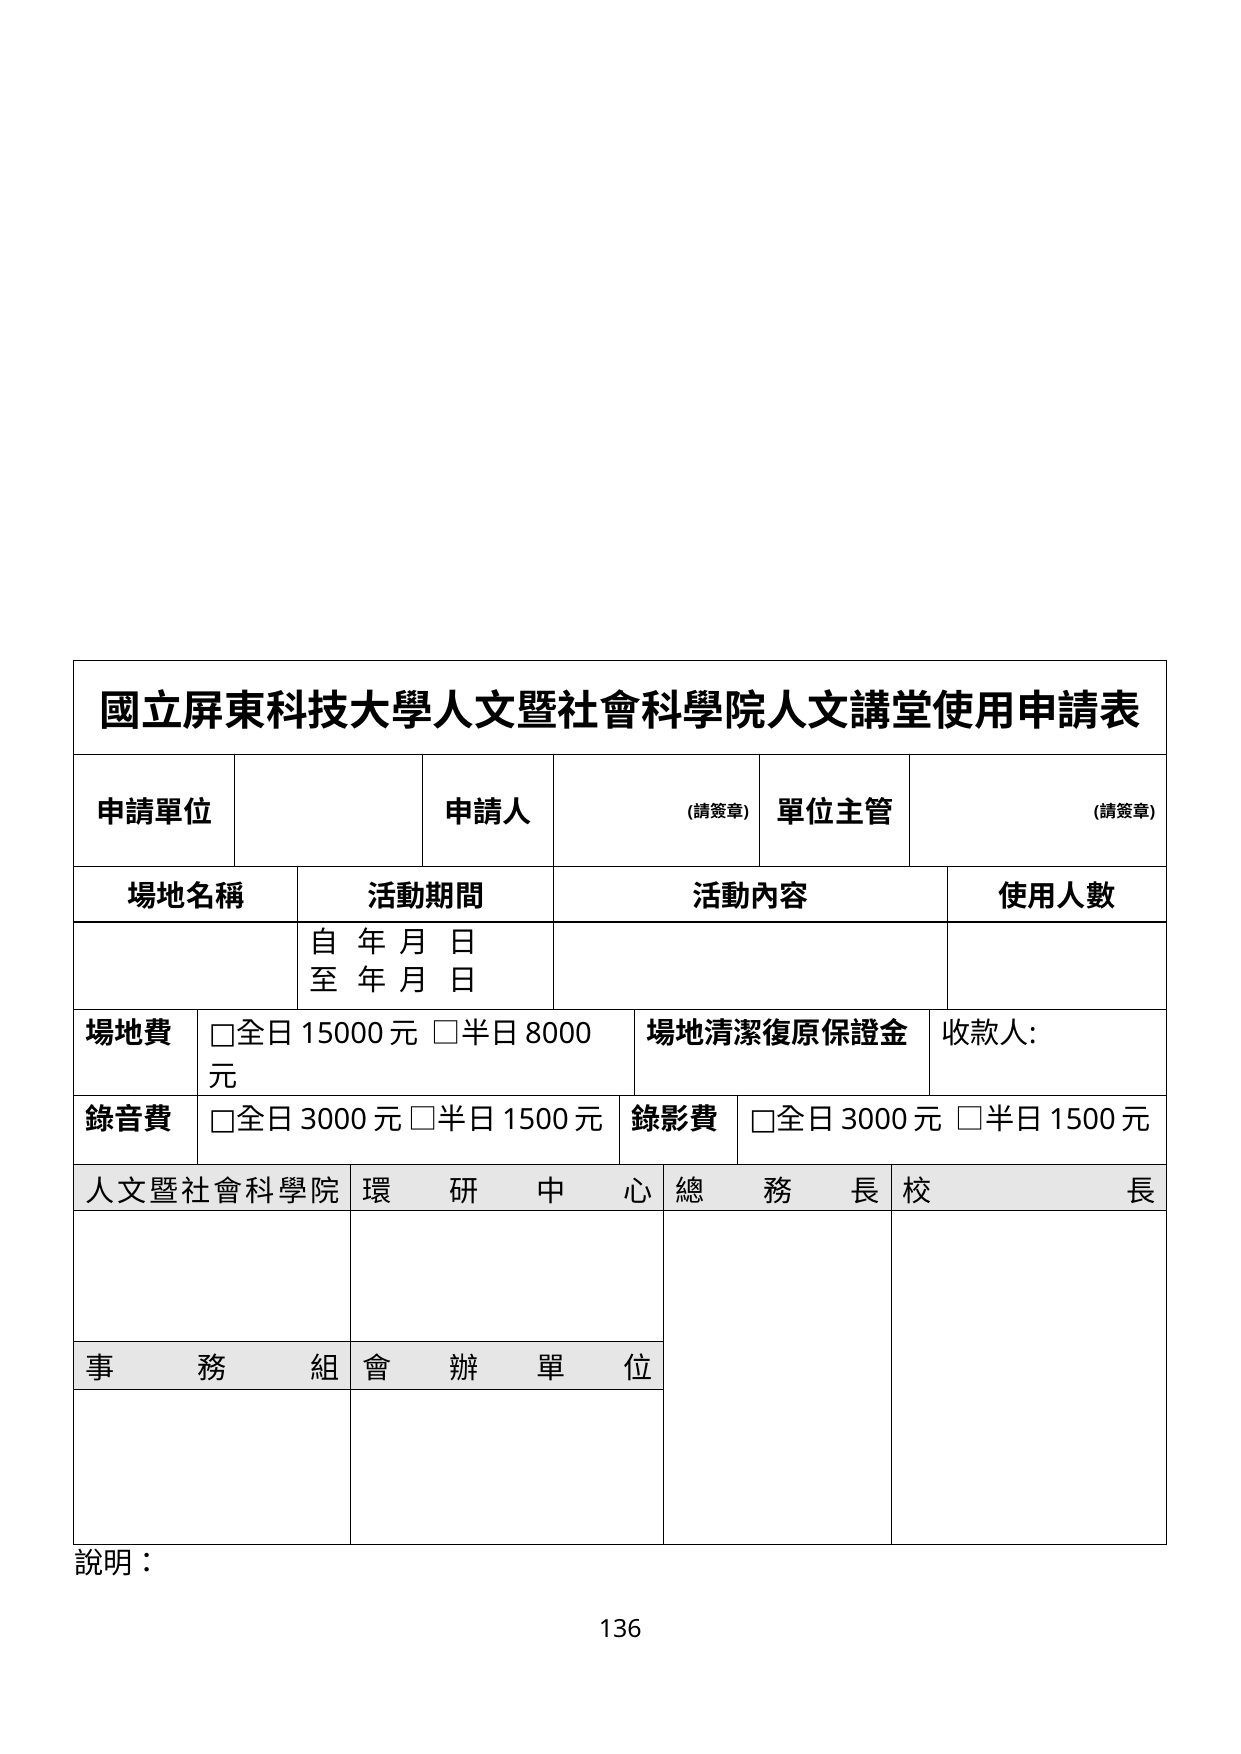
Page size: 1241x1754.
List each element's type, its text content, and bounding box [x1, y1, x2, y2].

table_cell [948, 923, 1166, 1009]
table_cell [74, 923, 297, 1009]
table_cell 活動期間 [298, 867, 553, 921]
table_cell 場地清潔復原保證金 [635, 1010, 929, 1095]
table_cell 場地費 [74, 1010, 197, 1095]
table_header 國立屏東科技大學人文暨社會科學院人文講堂使用申請表 [74, 661, 1166, 753]
table_cell 申請單位 [74, 755, 234, 866]
table_cell 自 年 月 日 至 年 月 日 [298, 923, 553, 1009]
table_cell 校長 [892, 1165, 1166, 1210]
table_cell [892, 1211, 1166, 1544]
table_cell 錄音費 [74, 1096, 197, 1163]
table_cell 申請人 [423, 755, 553, 866]
table_cell [351, 1390, 663, 1544]
table_cell [664, 1211, 891, 1544]
table_cell [74, 1390, 350, 1544]
text 說明： [74, 1545, 1122, 1580]
table_cell 總務長 [664, 1165, 891, 1210]
table_cell 人文暨社會科學院 [74, 1165, 350, 1210]
table_cell □全日3000元 □半日1500元 [198, 1096, 619, 1163]
table_cell □全日15000元 □半日8000元 [198, 1010, 634, 1095]
table_cell 錄影費 [620, 1096, 737, 1163]
table_cell [351, 1211, 663, 1341]
table_cell 事務組 [74, 1342, 350, 1389]
table_cell 活動內容 [554, 867, 947, 921]
table_cell (請簽章) [554, 755, 759, 866]
table_cell 單位主管 [760, 755, 909, 866]
table_cell [74, 1211, 350, 1341]
table_cell 場地名稱 [74, 867, 297, 921]
table_cell (請簽章) [910, 755, 1166, 866]
table_cell [554, 923, 947, 1009]
table_cell □全日3000元 □半日1500元 [738, 1096, 1166, 1163]
table_cell 環研中心 [351, 1165, 663, 1210]
table_cell 使用人數 [948, 867, 1166, 921]
table_cell 收款人: [930, 1010, 1166, 1095]
table_cell 會辦單位 [351, 1342, 663, 1389]
table_cell [235, 755, 422, 866]
